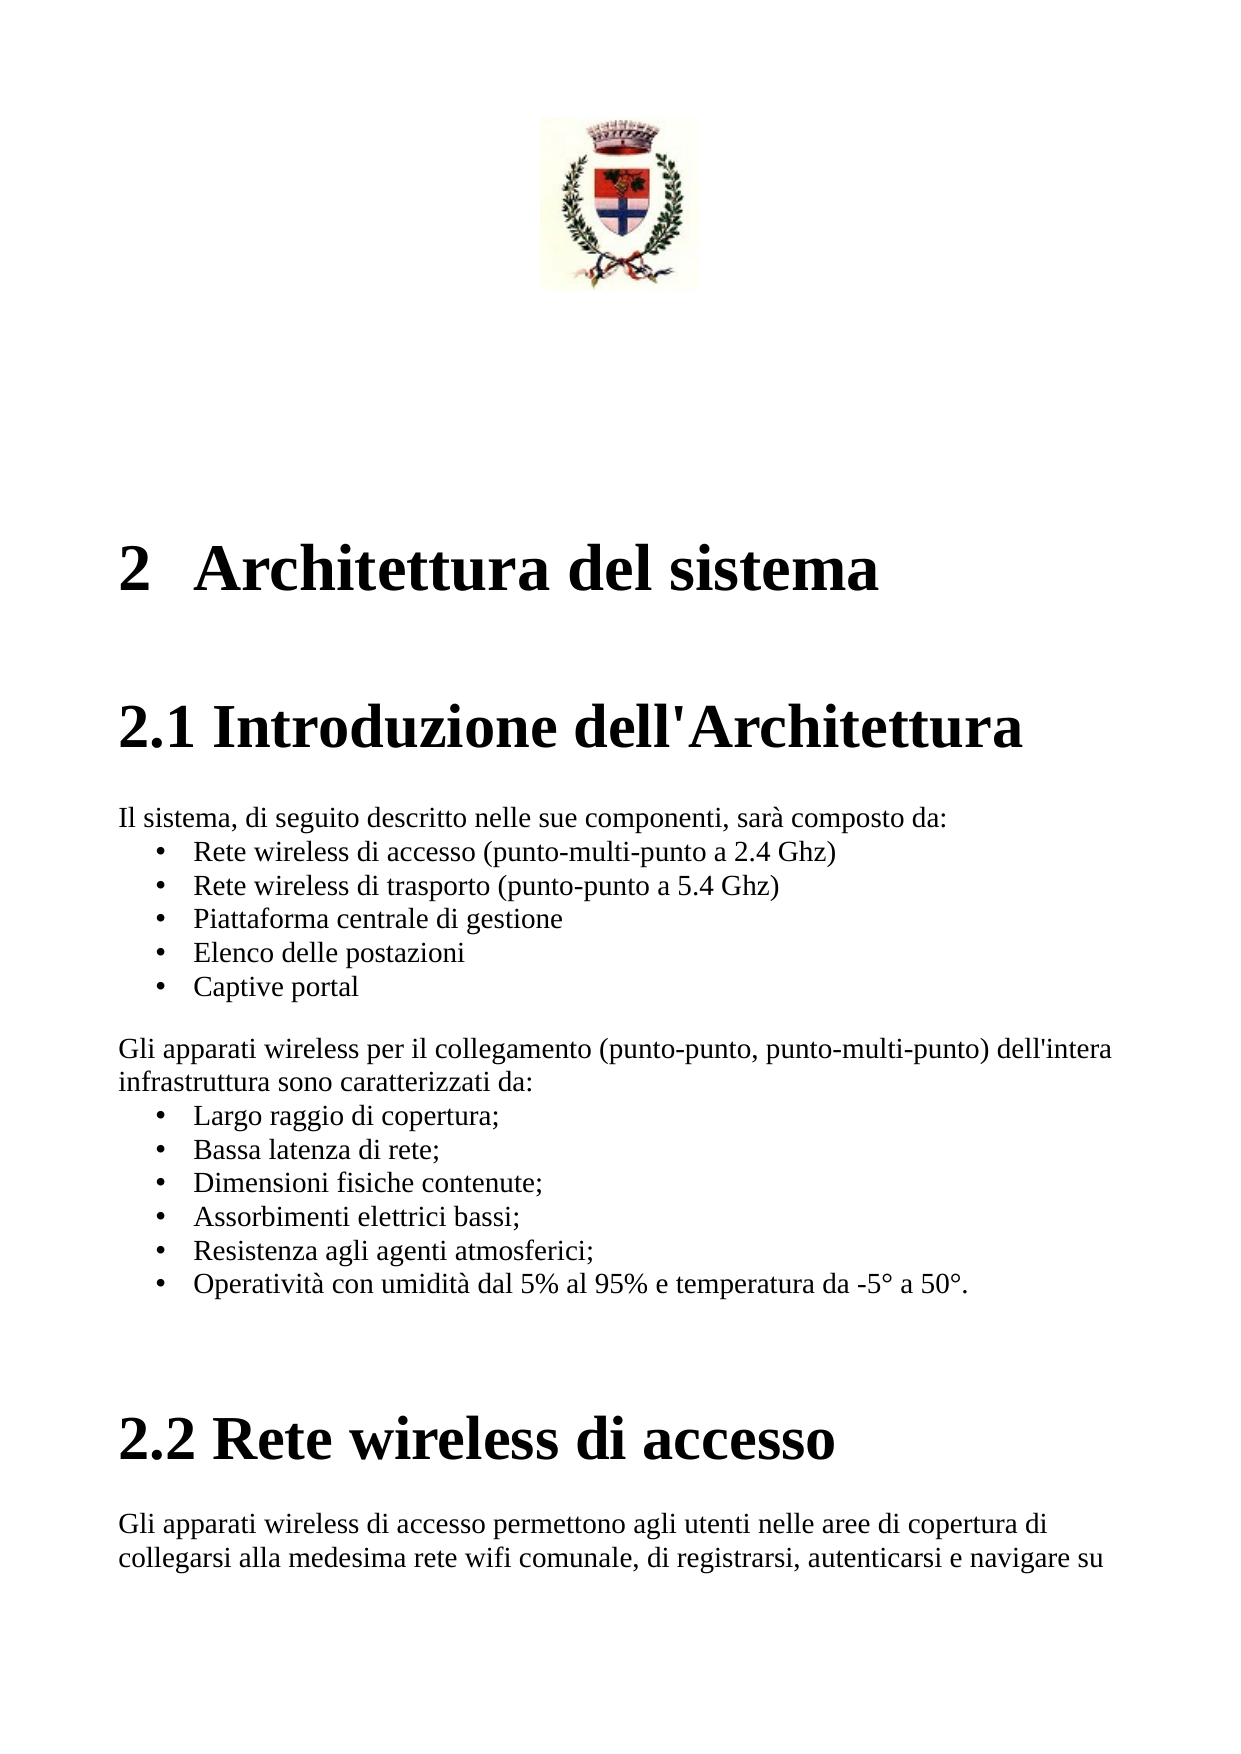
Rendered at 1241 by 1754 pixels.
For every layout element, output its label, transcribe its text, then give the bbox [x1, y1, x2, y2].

list Gli apparati wireless per il collegamento (punto-punto, punto-multi-punto) dell'intera infrastruttura sono caratterizzati da: [81, 1031, 1122, 1098]
list Dimensioni fisiche contenute; [156, 1165, 1122, 1199]
list Rete wireless di trasporto (punto-punto a 5.4 Ghz) [156, 868, 1122, 901]
list Elenco delle postazioni [156, 935, 1122, 969]
text Il sistema, di seguito descritto nelle sue componenti, sarà composto da: [118, 801, 1122, 834]
list Piattaforma centrale di gestione [156, 901, 1122, 935]
text 2.1 Introduzione dell'Architettura [118, 689, 1122, 761]
text 2 Architettura del sistema [118, 528, 1122, 605]
list Largo raggio di copertura; [156, 1098, 1122, 1132]
list Bassa latenza di rete; [156, 1132, 1122, 1165]
list Resistenza agli agenti atmosferici; [156, 1233, 1122, 1266]
list Assorbimenti elettrici bassi; [156, 1199, 1122, 1233]
list Captive portal [156, 969, 1122, 1002]
text 2.2 Rete wireless di accesso [118, 1401, 1122, 1473]
list Operatività con umidità dal 5% al 95% e temperatura da -5° a 50°. [156, 1266, 1122, 1300]
list Rete wireless di accesso (punto-multi-punto a 2.4 Ghz) [156, 834, 1122, 868]
text Gli apparati wireless di accesso permettono agli utenti nelle aree di copertura di collegarsi alla medesima rete wifi comunale, di registrarsi, autenticarsi e navigare su [118, 1506, 1122, 1573]
picture [540, 117, 700, 291]
